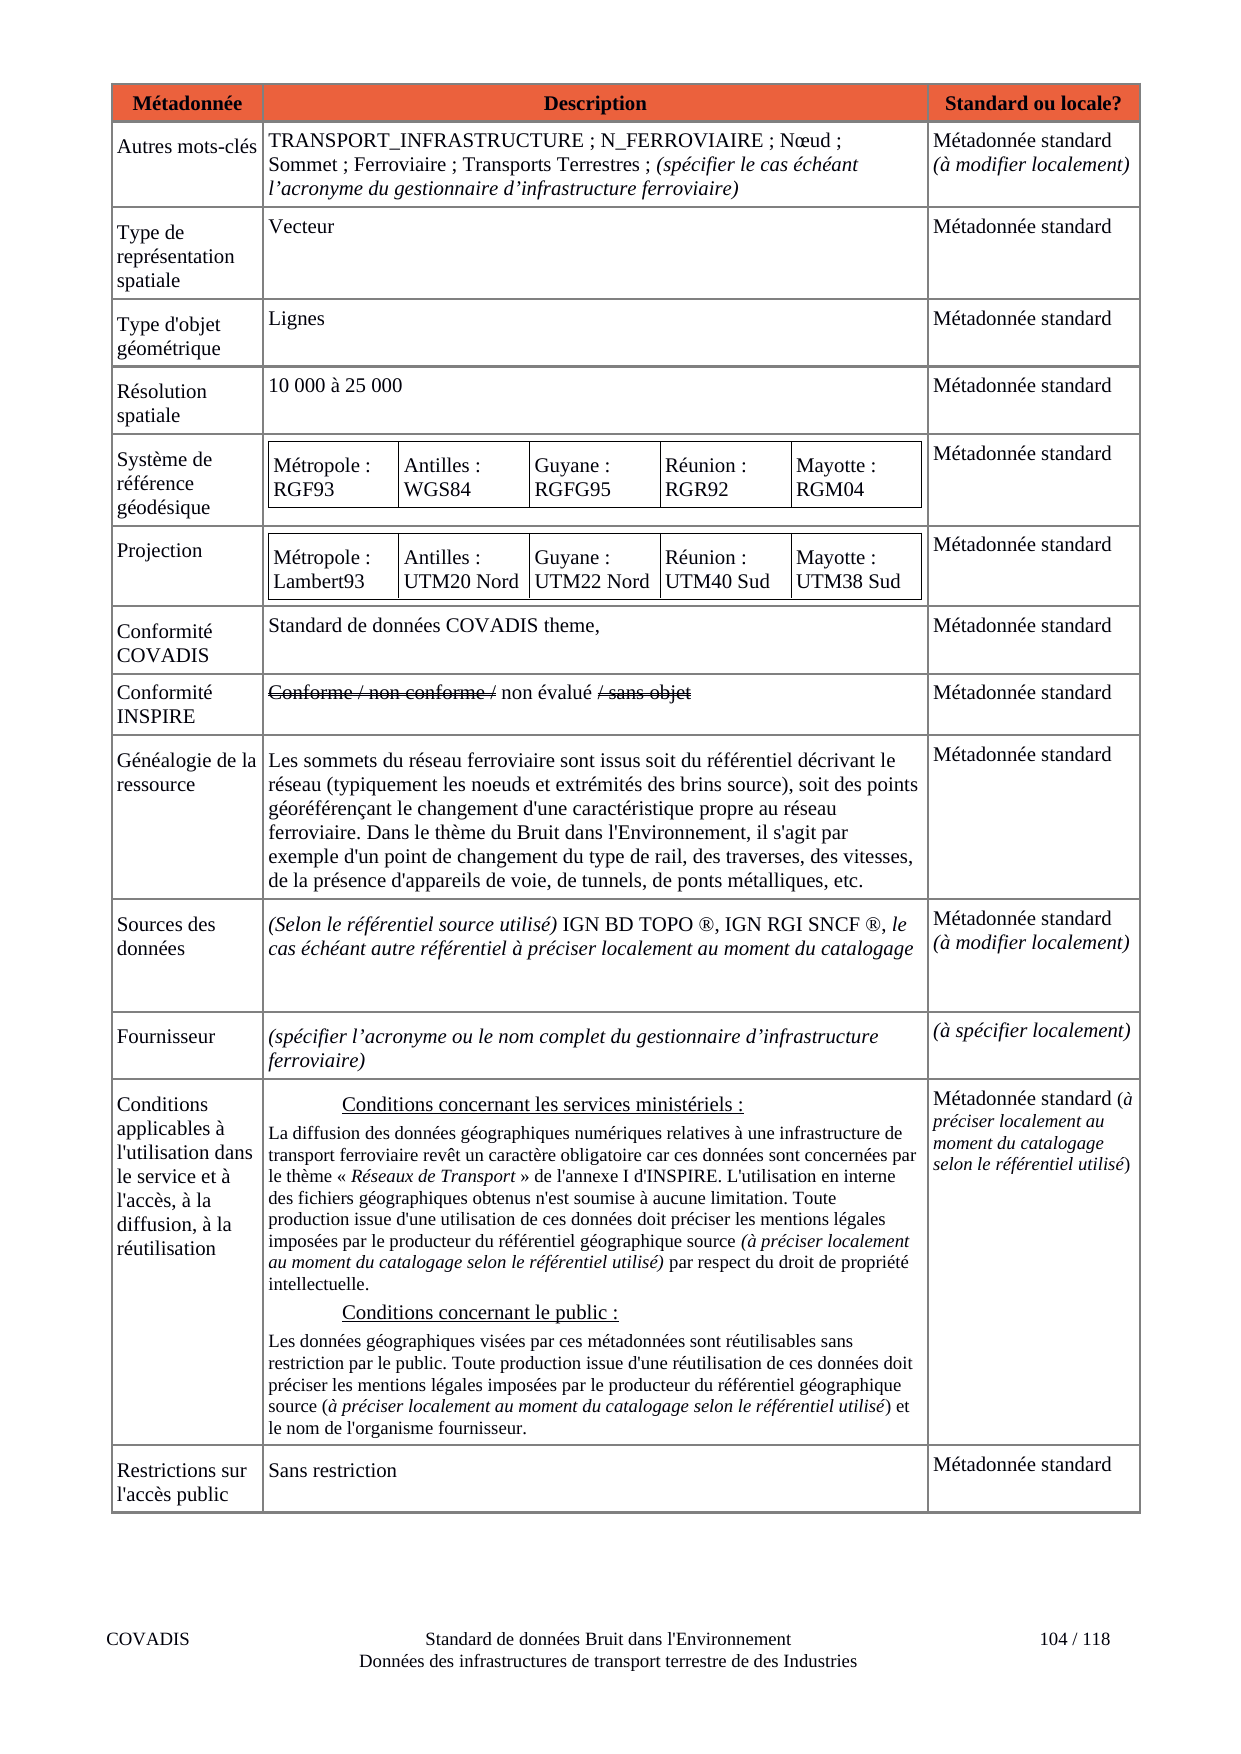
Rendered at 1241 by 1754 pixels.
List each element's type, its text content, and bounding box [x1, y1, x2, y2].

table_cell Métadonnée standard (à modifier localement) [929, 900, 1139, 1011]
table_cell Métadonnée standard (à modifier localement) [929, 123, 1139, 206]
table_cell (Selon le référentiel source utilisé) IGN BD TOPO ®, IGN RGI SNCF ®, le cas échéant autre référentiel à préciser localement au moment du catalogage [264, 900, 927, 1011]
table_cell 10 000 à 25 000 [264, 368, 927, 433]
table_cell Conformité COVADIS [113, 607, 262, 672]
table_cell Type de représentation spatiale [113, 208, 262, 298]
table_header Description [264, 85, 927, 120]
table_header Mayotte : RGM04 [792, 442, 921, 507]
table_cell TRANSPORT_INFRASTRUCTURE ; N_FERROVIAIRE ; Nœud ; Sommet ; Ferroviaire ; Transports Terrestres ; (spécifier le cas échéant l’acronyme du gestionnaire d’infrastructure ferroviaire) [264, 123, 927, 206]
table_cell Métadonnée standard [929, 368, 1139, 433]
table_cell Fournisseur [113, 1013, 262, 1078]
table_header Guyane : RGFG95 [530, 442, 660, 507]
table_cell (à spécifier localement) [929, 1013, 1139, 1078]
table_header Mayotte : UTM38 Sud [792, 534, 921, 598]
table_cell Conformité INSPIRE [113, 675, 262, 734]
table_cell (spécifier l’acronyme ou le nom complet du gestionnaire d’infrastructure ferroviaire) [264, 1013, 927, 1078]
table_header Réunion : UTM40 Sud [661, 534, 791, 598]
table_cell Projection [113, 527, 262, 605]
table_cell Métadonnée standard [929, 1446, 1139, 1511]
table_header Standard ou locale? [929, 85, 1139, 120]
table_cell Métadonnée standard [929, 300, 1139, 365]
table_cell Vecteur [264, 208, 927, 298]
table_cell Métadonnée standard [929, 736, 1139, 898]
table_header Réunion : RGR92 [661, 442, 791, 507]
table_cell Sans restriction [264, 1446, 927, 1511]
table_cell Métadonnée standard [929, 208, 1139, 298]
table_cell [264, 527, 927, 605]
table_cell Autres mots-clés [113, 123, 262, 206]
table_cell Métadonnée standard (à préciser localement au moment du catalogage selon le référentiel utilisé) [929, 1080, 1139, 1444]
table_cell Conditions concernant les services ministériels : La diffusion des données géographiques numériques relatives à une infrastructure de transport ferroviaire revêt un caractère obligatoire car ces données sont concernées par le thème « Réseaux de Transport » de l'annexe I d'INSPIRE. L'utilisation en interne des fichiers géographiques obtenus n'est soumise à aucune limitation. Toute production issue d'une utilisation de ces données doit préciser les mentions légales imposées par le producteur du référentiel géographique source (à préciser localement au moment du catalogage selon le référentiel utilisé) par respect du droit de propriété intellectuelle. Conditions concernant le public : Les données géographiques visées par ces métadonnées sont réutilisables sans restriction par le public. Toute production issue d'une réutilisation de ces données doit préciser les mentions légales imposées par le producteur du référentiel géographique source (à préciser localement au moment du catalogage selon le référentiel utilisé) et le nom de l'organisme fournisseur. [264, 1080, 927, 1444]
table_cell Sources des données [113, 900, 262, 1011]
table_cell Système de référence géodésique [113, 435, 262, 524]
table_cell Conditions applicables à l'utilisation dans le service et à l'accès, à la diffusion, à la réutilisation [113, 1080, 262, 1444]
table_cell Les sommets du réseau ferroviaire sont issus soit du référentiel décrivant le réseau (typiquement les noeuds et extrémités des brins source), soit des points géoréférençant le changement d'une caractéristique propre au réseau ferroviaire. Dans le thème du Bruit dans l'Environnement, il s'agit par exemple d'un point de changement du type de rail, des traverses, des vitesses, de la présence d'appareils de voie, de tunnels, de ponts métalliques, etc. [264, 736, 927, 898]
table_cell [264, 435, 927, 524]
table_cell Restrictions sur l'accès public [113, 1446, 262, 1511]
table_header Antilles : WGS84 [399, 442, 529, 507]
table_header Antilles : UTM20 Nord [399, 534, 529, 598]
table_header Métropole : RGF93 [269, 442, 398, 507]
table_cell Métadonnée standard [929, 675, 1139, 734]
table_cell Métadonnée standard [929, 435, 1139, 524]
table_cell Standard de données COVADIS theme, [264, 607, 927, 672]
table_cell Métadonnée standard [929, 607, 1139, 672]
table_cell Conforme / non conforme / non évalué / sans objet [264, 675, 927, 734]
table_header Métadonnée [113, 85, 262, 120]
table_cell Métadonnée standard [929, 527, 1139, 605]
table_header Guyane : UTM22 Nord [530, 534, 660, 598]
table_cell Type d'objet géométrique [113, 300, 262, 365]
table_cell Lignes [264, 300, 927, 365]
table_cell Généalogie de la ressource [113, 736, 262, 898]
table_header Métropole : Lambert93 [269, 534, 398, 598]
table_cell Résolution spatiale [113, 368, 262, 433]
